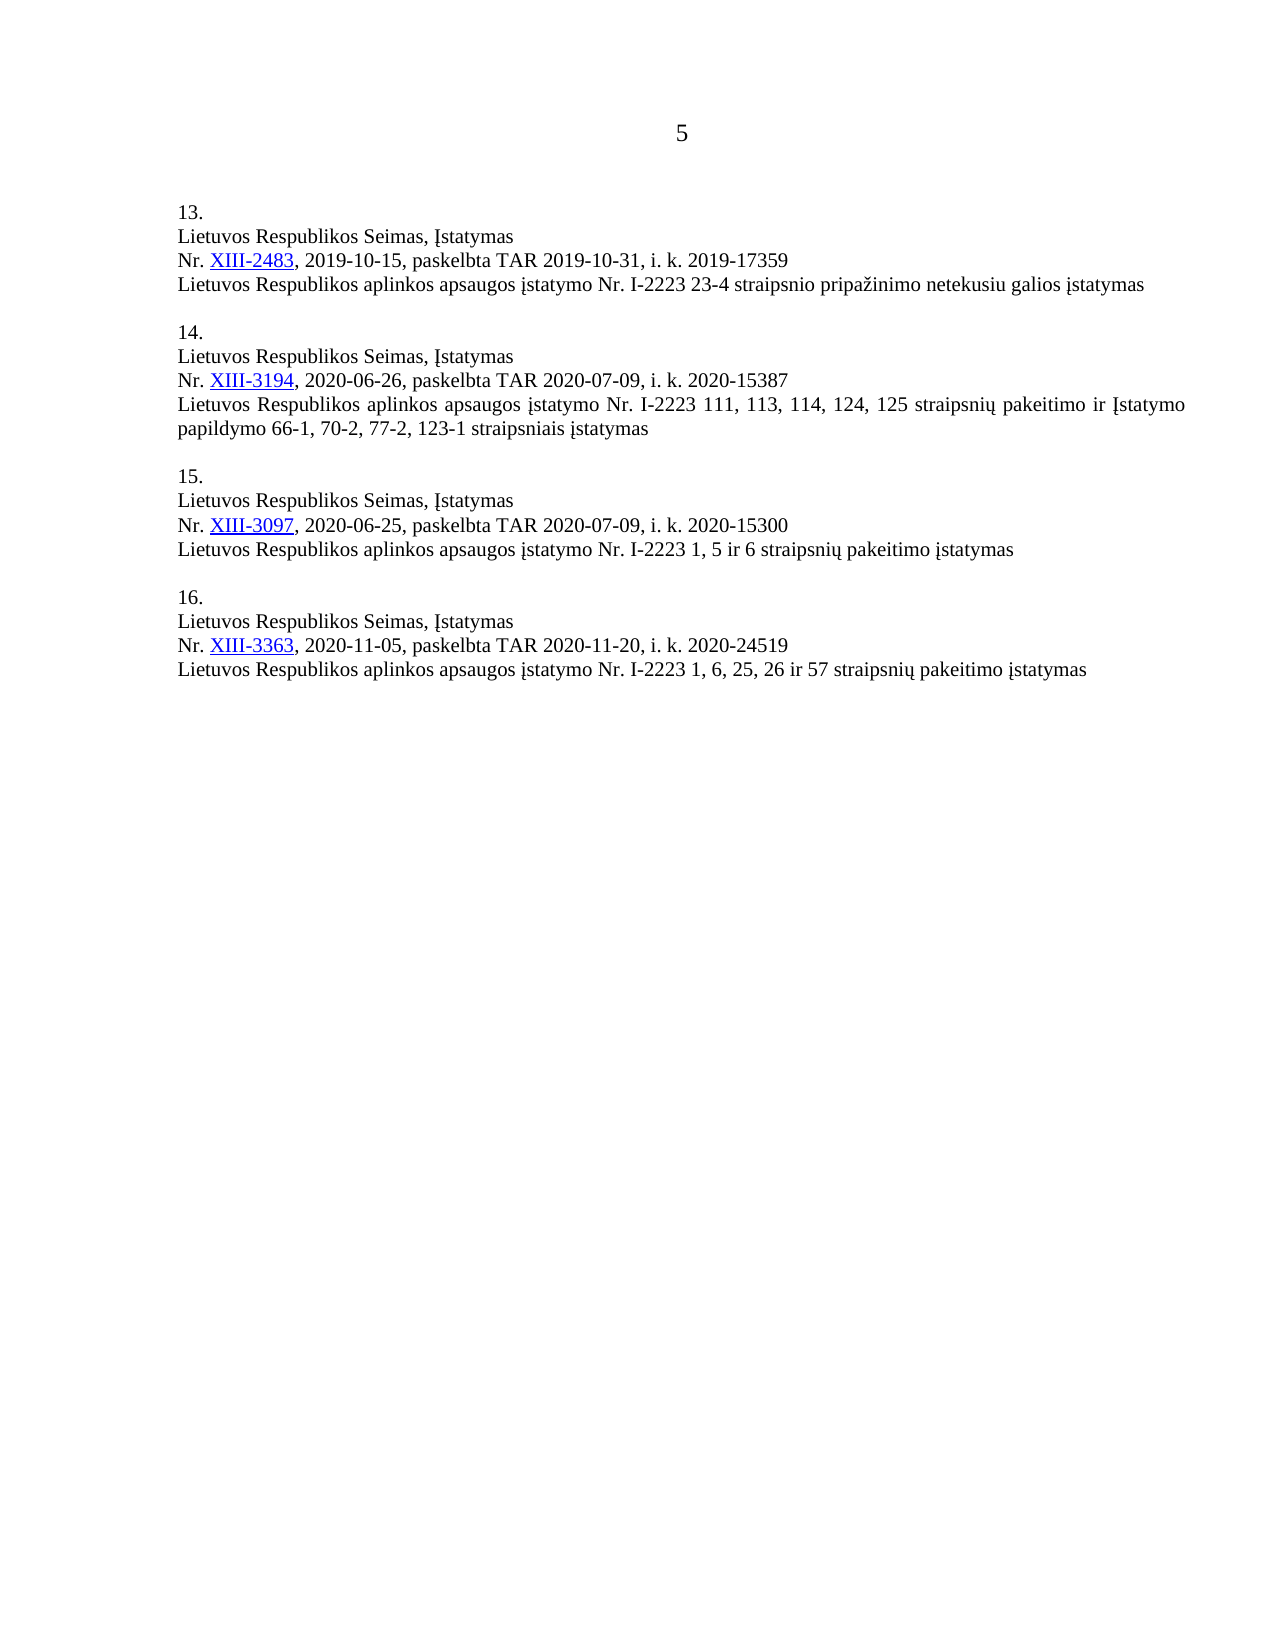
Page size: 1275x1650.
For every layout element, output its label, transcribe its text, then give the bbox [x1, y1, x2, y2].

text Lietuvos Respublikos aplinkos apsaugos įstatymo Nr. I-2223 1, 6, 25, 26 ir 57 straipsnių pakeitimo įstatymas [177, 657, 1186, 681]
text Nr. XIII-3194, 2020-06-26, paskelbta TAR 2020-07-09, i. k. 2020-15387 [177, 368, 1186, 392]
text Lietuvos Respublikos Seimas, Įstatymas [177, 609, 1186, 633]
text Lietuvos Respublikos aplinkos apsaugos įstatymo Nr. I-2223 1, 5 ir 6 straipsnių pakeitimo įstatymas [177, 537, 1186, 561]
text Lietuvos Respublikos aplinkos apsaugos įstatymo Nr. I-2223 111, 113, 114, 124, 125 straipsnių pakeitimo ir Įstatymo papildymo 66-1, 70-2, 77-2, 123-1 straipsniais įstatymas [177, 392, 1186, 440]
text 13. [177, 200, 1186, 224]
text 15. [177, 464, 1186, 488]
text Lietuvos Respublikos Seimas, Įstatymas [177, 488, 1186, 512]
text Lietuvos Respublikos Seimas, Įstatymas [177, 344, 1186, 368]
text 16. [177, 585, 1186, 609]
text Lietuvos Respublikos Seimas, Įstatymas [177, 224, 1186, 248]
text 14. [177, 320, 1186, 344]
text Lietuvos Respublikos aplinkos apsaugos įstatymo Nr. I-2223 23-4 straipsnio pripažinimo netekusiu galios įstatymas [177, 272, 1186, 296]
text Nr. XIII-3363, 2020-11-05, paskelbta TAR 2020-11-20, i. k. 2020-24519 [177, 633, 1186, 657]
text Nr. XIII-2483, 2019-10-15, paskelbta TAR 2019-10-31, i. k. 2019-17359 [177, 248, 1186, 272]
text Nr. XIII-3097, 2020-06-25, paskelbta TAR 2020-07-09, i. k. 2020-15300 [177, 512, 1186, 537]
